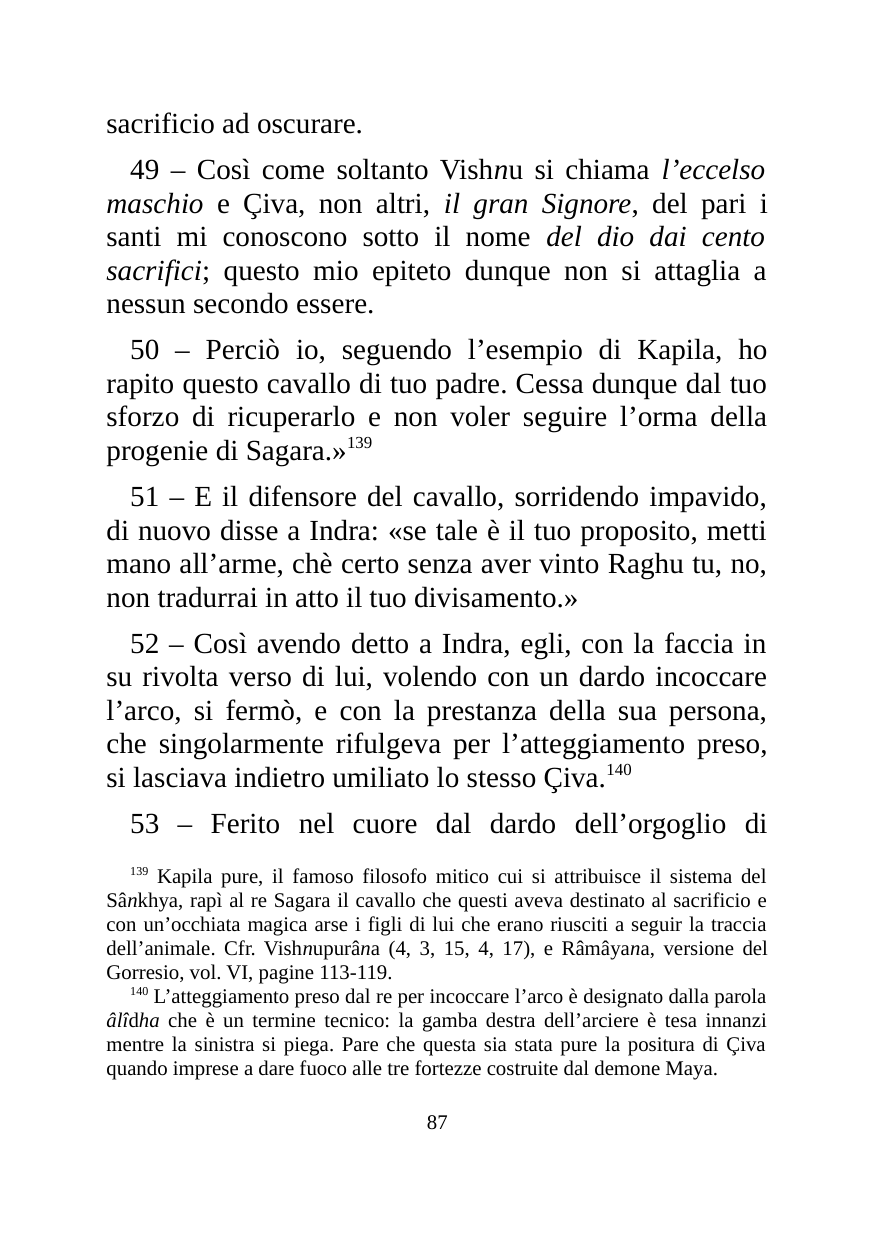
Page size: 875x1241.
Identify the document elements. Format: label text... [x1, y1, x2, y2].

text 51 – E il difensore del cavallo, sorridendo impavido, di nuovo disse a Indra: «se tale è il tuo proposito, metti mano all’arme, chè certo senza aver vinto Raghu tu, no, non tradurrai in atto il tuo divisamento.» [106, 479, 768, 613]
text 53 – Ferito nel cuore dal dardo dell’orgoglio di [106, 806, 768, 839]
text 50 – Perciò io, seguendo l’esempio di Kapila, ho rapito questo cavallo di tuo padre. Cessa dunque dal tuo sforzo di ricuperarlo e non voler seguire l’orma della progenie di Sagara.» [106, 332, 768, 467]
text 49 – Così come soltanto Vishnu si chiama l’eccelso maschio e Çiva, non altri, il gran Signore, del pari i santi mi conoscono sotto il nome del dio dai cento sacrifici; questo mio epiteto dunque non si attaglia a nessun secondo essere. [106, 152, 768, 320]
text sacrificio ad oscurare. [106, 106, 768, 140]
text L’atteggiamento preso dal re per incoccare l’arco è designato dalla parola âlîdha che è un termine tecnico: la gamba destra dell’arciere è tesa innanzi mentre la sinistra si piega. Pare che questa sia stata pure la positura di Çiva quando imprese a dare fuoco alle tre fortezze costruite dal demone Maya. [106, 984, 768, 1080]
text 52 – Così avendo detto a Indra, egli, con la faccia in su rivolta verso di lui, volendo con un dardo incoccare l’arco, si fermò, e con la prestanza della sua persona, che singolarmente rifulgeva per l’atteggiamento preso, si lasciava indietro umiliato lo stesso Çiva. [106, 626, 768, 793]
text Kapila pure, il famoso filosofo mitico cui si attribuisce il sistema del Sânkhya, rapì al re Sagara il cavallo che questi aveva destinato al sacrificio e con un’occhiata magica arse i figli di lui che erano riusciti a seguir la traccia dell’animale. Cfr. Vishnupurâna (4, 3, 15, 4, 17), e Râmâyana, versione del Gorresio, vol. VI, pagine 113-119. [106, 864, 768, 984]
